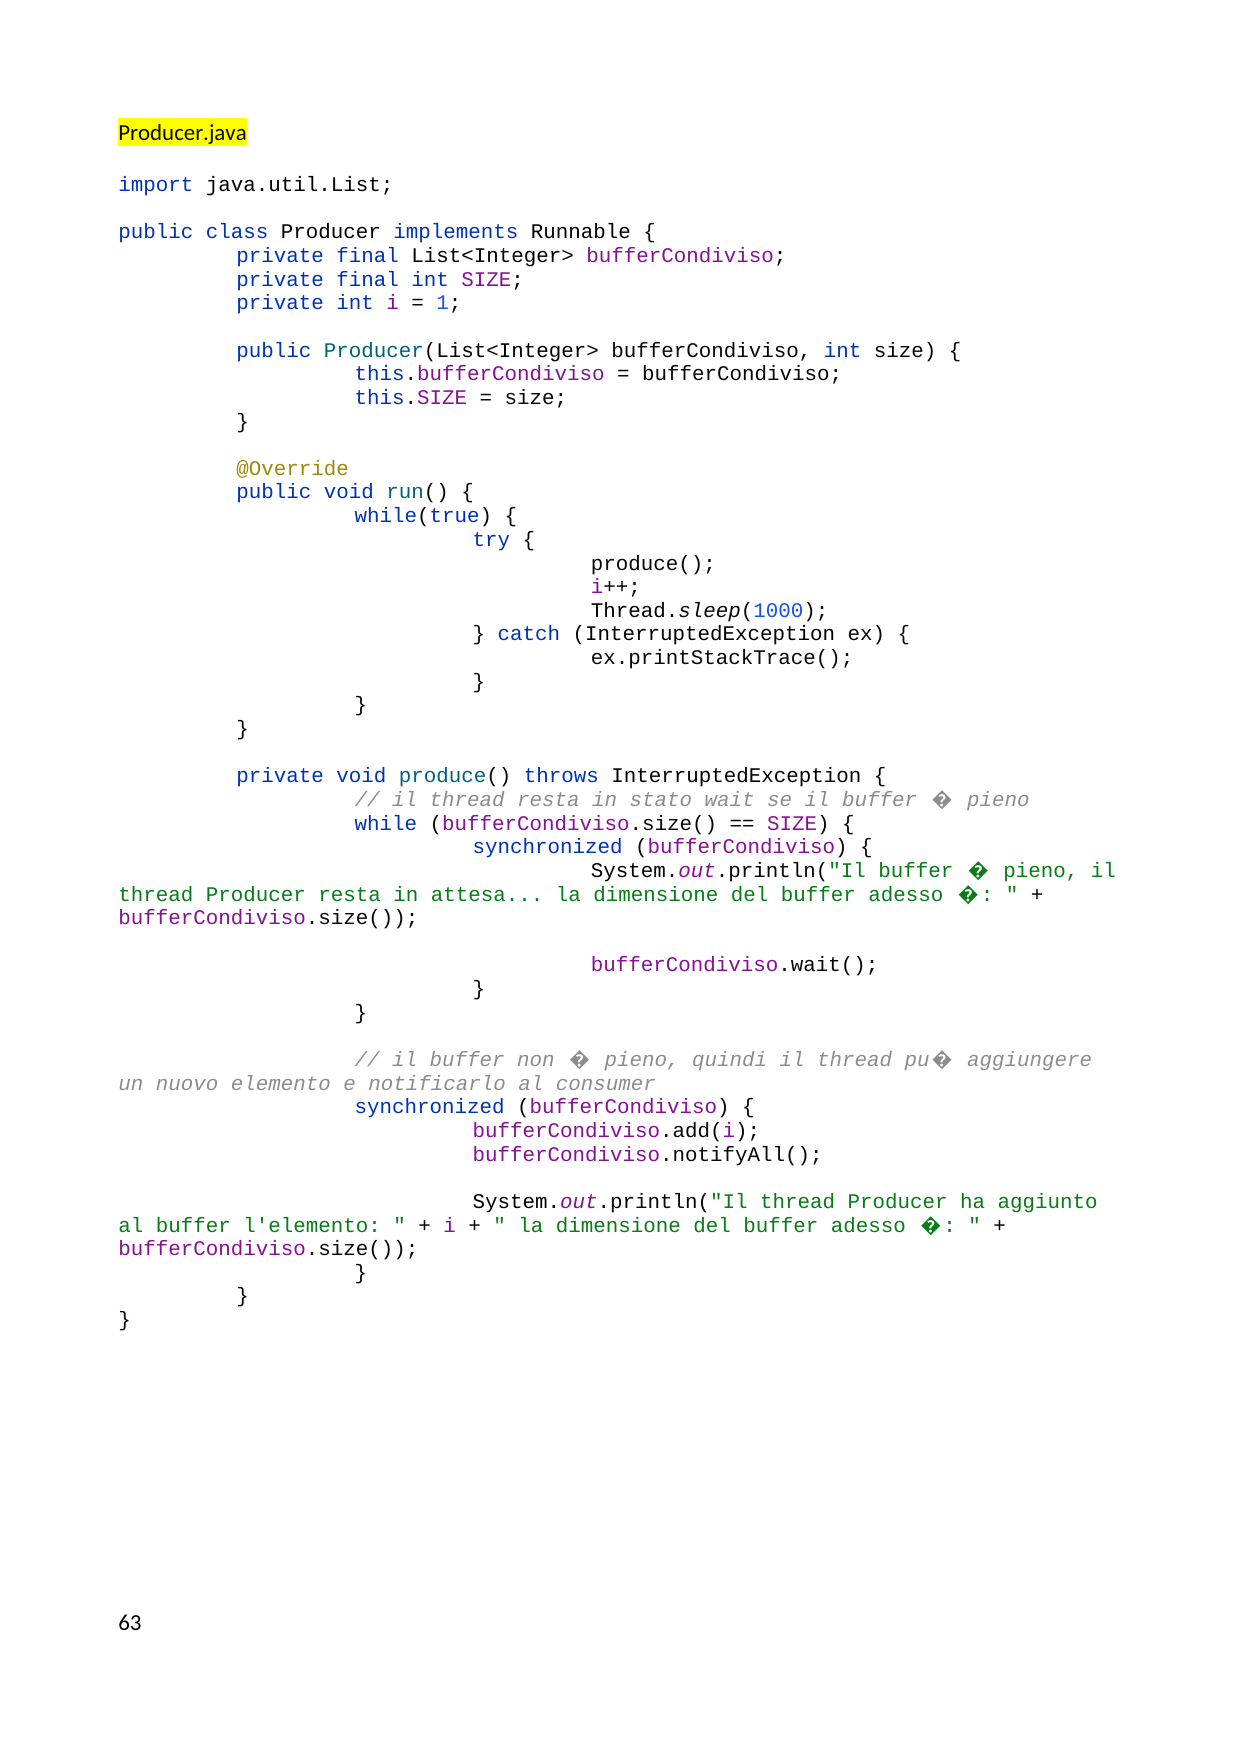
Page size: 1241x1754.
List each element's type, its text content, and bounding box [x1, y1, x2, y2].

text Producer.java [118, 118, 1122, 146]
text import java.util.List; public class Producer implements Runnable { private final List<Integer> bufferCondiviso; private final int SIZE; private int i = 1; public Producer(List<Integer> bufferCondiviso, int size) { this.bufferCondiviso = bufferCondiviso; this.SIZE = size; } @Override public void run() { while(true) { try { produce(); i++; Thread.sleep(1000); } catch (InterruptedException ex) { ex.printStackTrace(); } } } private void produce() throws InterruptedException { // il thread resta in stato wait se il buffer � pieno while (bufferCondiviso.size() == SIZE) { synchronized (bufferCondiviso) { System.out.println("Il buffer � pieno, il thread Producer resta in attesa... la dimensione del buffer adesso �: " + bufferCondiviso.size()); bufferCondiviso.wait(); } } // il buffer non � pieno, quindi il thread pu� aggiungere un nuovo elemento e notificarlo al consumer synchronized (bufferCondiviso) { bufferCondiviso.add(i); bufferCondiviso.notifyAll(); System.out.println("Il thread Producer ha aggiunto al buffer l'elemento: " + i + " la dimensione del buffer adesso �: " + bufferCondiviso.size()); } } } [118, 174, 1122, 1333]
